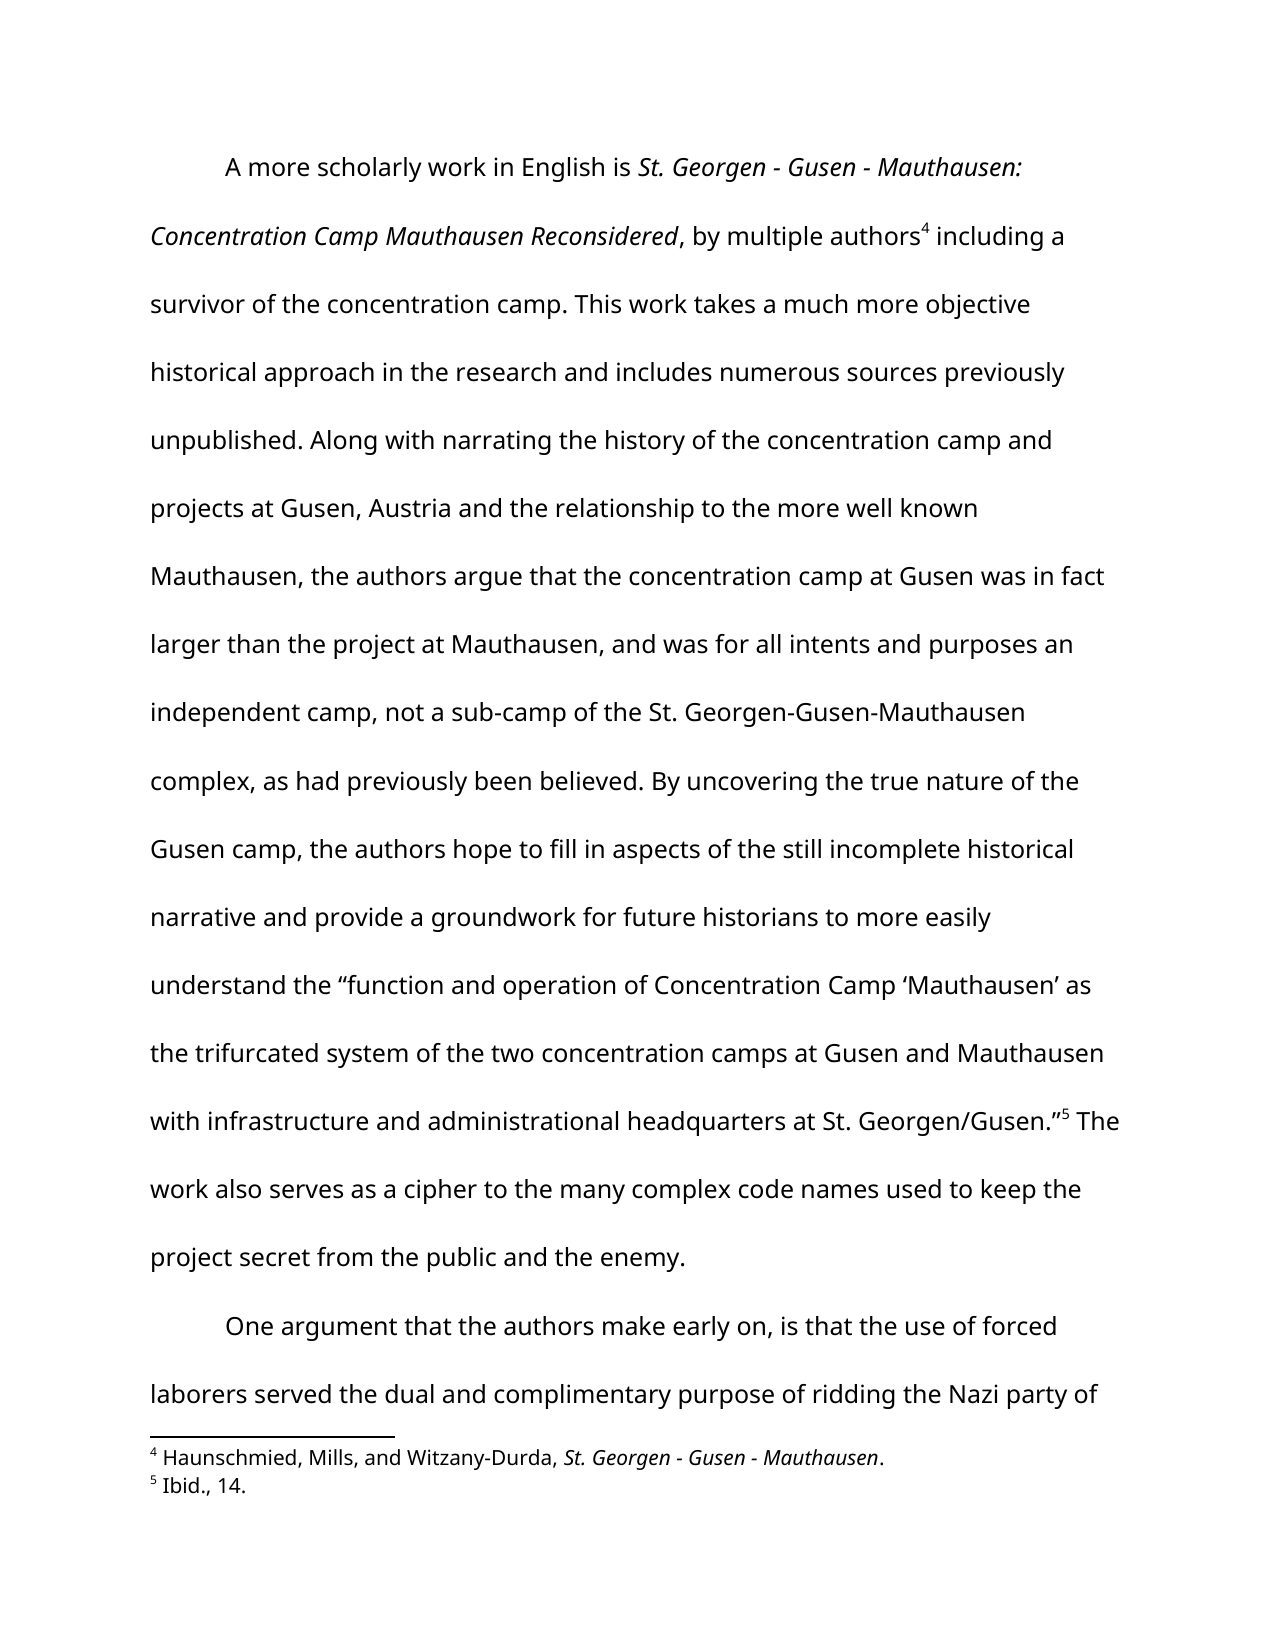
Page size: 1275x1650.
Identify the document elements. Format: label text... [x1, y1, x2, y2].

text A more scholarly work in English is St. Georgen - Gusen - Mauthausen: Concentration Camp Mauthausen Reconsidered, by multiple authors including a survivor of the concentration camp. This work takes a much more objective historical approach in the research and includes numerous sources previously unpublished. Along with narrating the history of the concentration camp and projects at Gusen, Austria and the relationship to the more well known Mauthausen, the authors argue that the concentration camp at Gusen was in fact larger than the project at Mauthausen, and was for all intents and purposes an independent camp, not a sub-camp of the St. Georgen-Gusen-Mauthausen complex, as had previously been believed. By uncovering the true nature of the Gusen camp, the authors hope to fill in aspects of the still incomplete historical narrative and provide a groundwork for future historians to more easily understand the “function and operation of Concentration Camp ‘Mauthausen’ as the trifurcated system of the two concentration camps at Gusen and Mauthausen with infrastructure and administrational headquarters at St. Georgen/Gusen.” The work also serves as a cipher to the many complex code names used to keep the project secret from the public and the enemy. [150, 150, 1125, 1274]
text One argument that the authors make early on, is that the use of forced laborers served the dual and complimentary purpose of ridding the Nazi party of [150, 1308, 1125, 1410]
text Ibid., 14. [150, 1472, 1125, 1500]
text Haunschmied, Mills, and Witzany-Durda, St. Georgen - Gusen - Mauthausen. [150, 1443, 1125, 1472]
